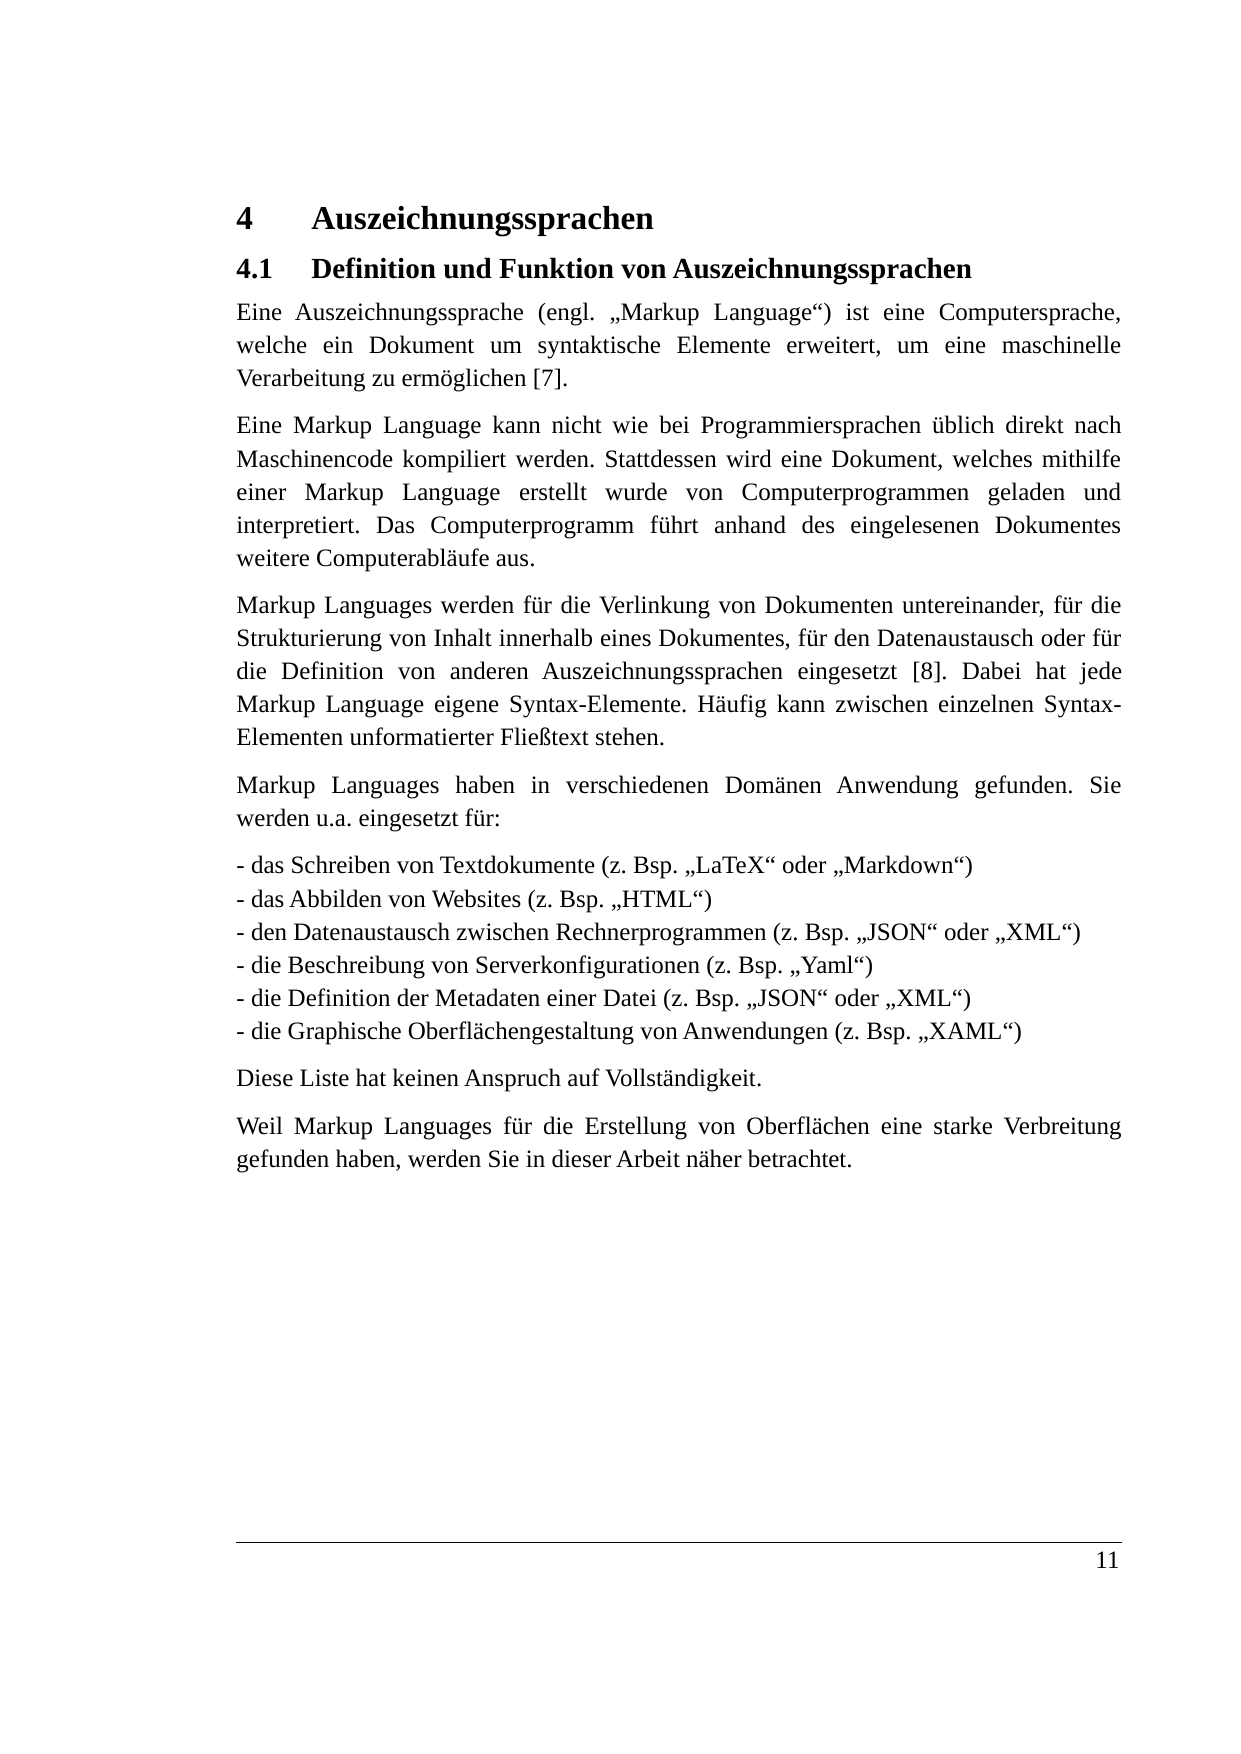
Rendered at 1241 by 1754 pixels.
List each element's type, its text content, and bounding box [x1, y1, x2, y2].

subtitle Definition und Funktion von Auszeichnungssprachen [236, 251, 1122, 284]
text - das Schreiben von Textdokumente (z. Bsp. „LaTeX“ oder „Markdown“) - das Abbilden von Websites (z. Bsp. „HTML“) - den Datenaustausch zwischen Rechnerprogrammen (z. Bsp. „JSON“ oder „XML“) - die Beschreibung von Serverkonfigurationen (z. Bsp. „Yaml“) - die Definition der Metadaten einer Datei (z. Bsp. „JSON“ oder „XML“) - die Graphische Oberflächengestaltung von Anwendungen (z. Bsp. „XAML“) [236, 851, 1122, 1044]
subtitle Auszeichnungssprachen [236, 198, 1122, 236]
text Diese Liste hat keinen Anspruch auf Vollständigkeit. [236, 1063, 1122, 1092]
text Eine Markup Language kann nicht wie bei Programmiersprachen üblich direkt nach Maschinencode kompiliert werden. Stattdessen wird eine Dokument, welches mithilfe einer Markup Language erstellt wurde von Computerprogrammen geladen und interpretiert. Das Computerprogramm führt anhand des eingelesenen Dokumentes weitere Computerabläufe aus. [236, 411, 1122, 571]
text Eine Auszeichnungssprache (engl. „Markup Language“) ist eine Computersprache, welche ein Dokument um syntaktische Elemente erweitert, um eine maschinelle Verarbeitung zu ermöglichen [7]. [236, 297, 1122, 392]
text Markup Languages haben in verschiedenen Domänen Anwendung gefunden. Sie werden u.a. eingesetzt für: [236, 770, 1122, 832]
text Markup Languages werden für die Verlinkung von Dokumenten untereinander, für die Strukturierung von Inhalt innerhalb eines Dokumentes, für den Datenaustausch oder für die Definition von anderen Auszeichnungssprachen eingesetzt [8]. Dabei hat jede Markup Language eigene Syntax-Elemente. Häufig kann zwischen einzelnen Syntax-Elementen unformatierter Fließtext stehen. [236, 590, 1122, 751]
text Weil Markup Languages für die Erstellung von Oberflächen eine starke Verbreitung gefunden haben, werden Sie in dieser Arbeit näher betrachtet. [236, 1111, 1122, 1173]
